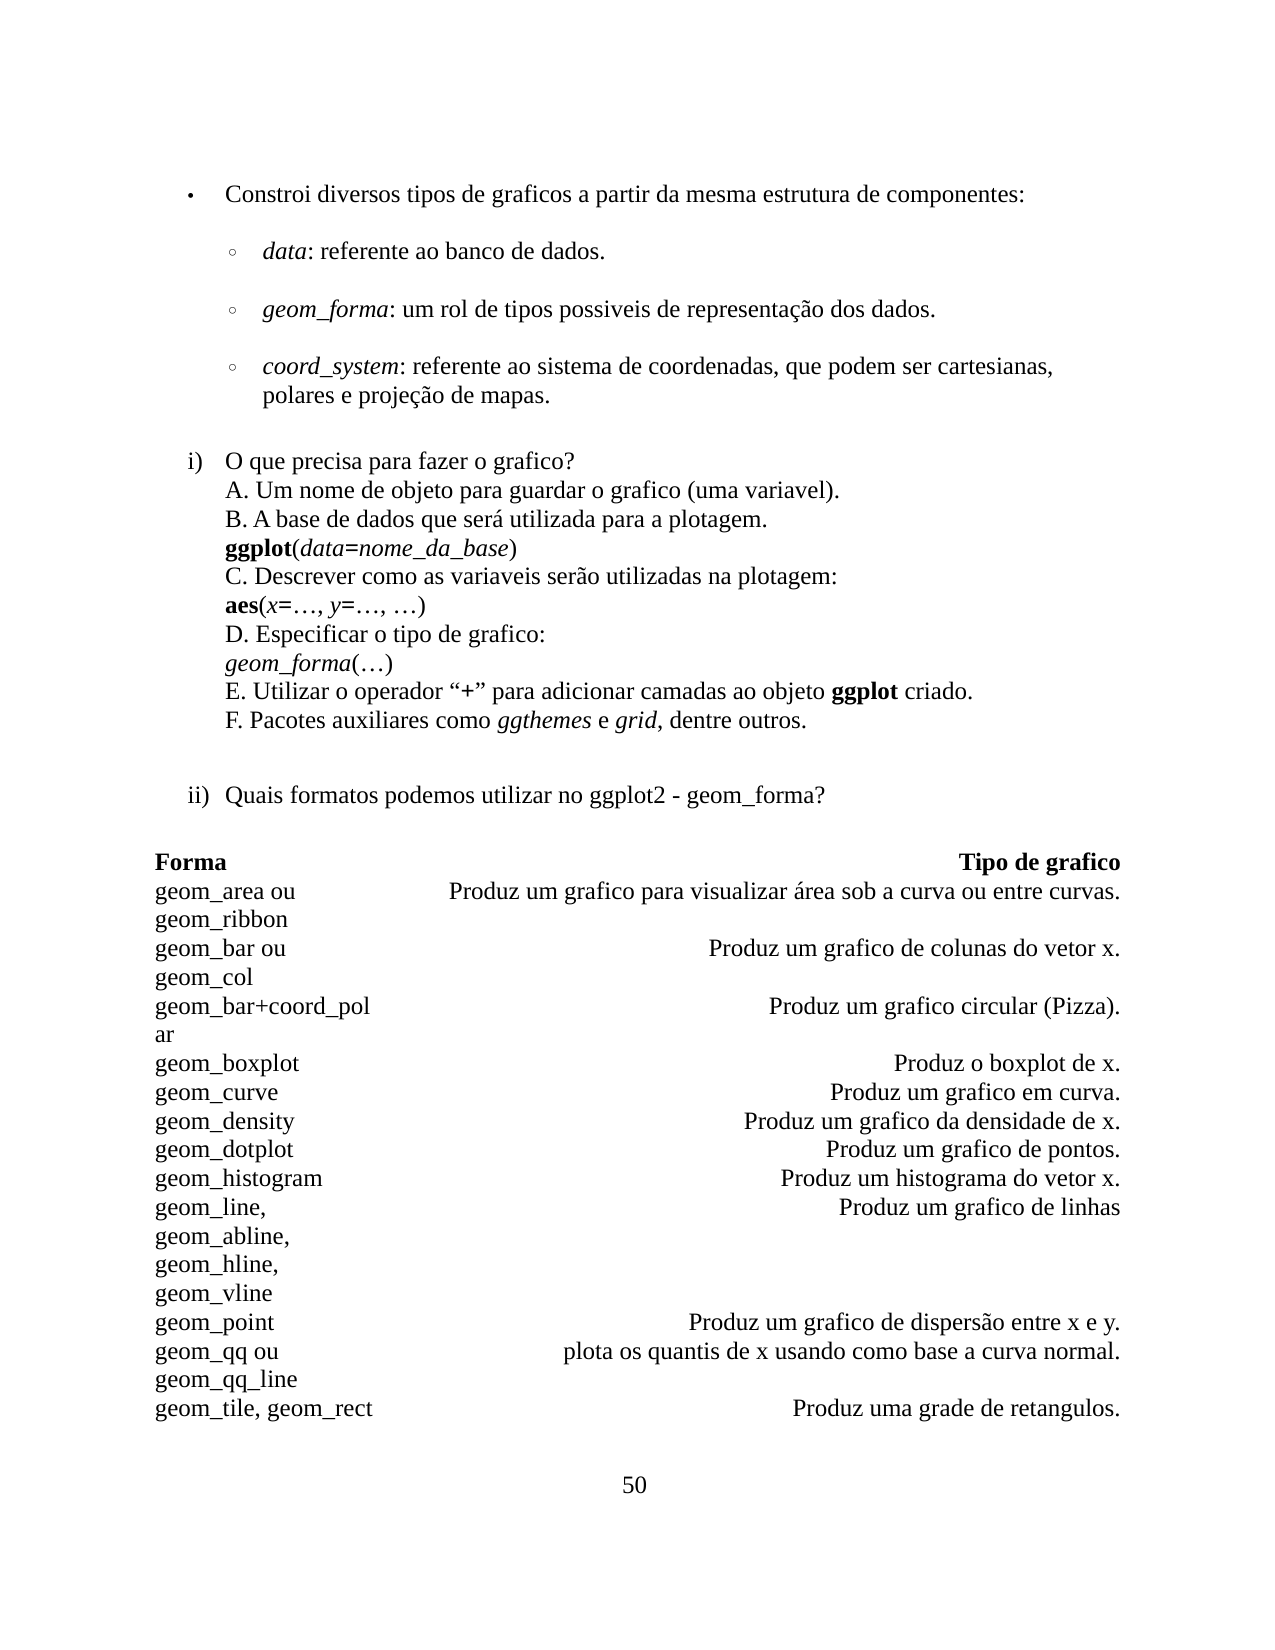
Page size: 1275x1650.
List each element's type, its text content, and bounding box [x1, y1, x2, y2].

table_cell Produz um histograma do vetor x. [382, 1163, 1125, 1192]
table_header Tipo de grafico [382, 847, 1125, 876]
table_cell geom_point [150, 1307, 382, 1336]
list data: referente ao banco de dados. [225, 236, 1125, 294]
table_cell geom_curve [150, 1077, 382, 1106]
list [187, 150, 1125, 179]
table_cell geom_dotplot [150, 1135, 382, 1163]
table_cell geom_area ou geom_ribbon [150, 876, 382, 933]
list Quais formatos podemos utilizar no ggplot2 - geom_forma? [187, 781, 1125, 838]
table_cell geom_boxplot [150, 1048, 382, 1077]
table_cell Produz um grafico para visualizar área sob a curva ou entre curvas. [382, 876, 1125, 933]
table_cell Produz um grafico de colunas do vetor x. [382, 933, 1125, 991]
table_cell Produz um grafico de dispersão entre x e y. [382, 1307, 1125, 1336]
table_cell geom_line, geom_abline, geom_hline, geom_vline [150, 1192, 382, 1307]
table_cell Produz um grafico de linhas [382, 1192, 1125, 1307]
table_cell Produz um grafico da densidade de x. [382, 1106, 1125, 1134]
list Constroi diversos tipos de graficos a partir da mesma estrutura de componentes: [187, 179, 1125, 236]
table_cell Produz o boxplot de x. [382, 1048, 1125, 1077]
table_cell plota os quantis de x usando como base a curva normal. [382, 1336, 1125, 1393]
table_cell Produz um grafico de pontos. [382, 1135, 1125, 1163]
table_cell geom_qq ou geom_qq_line [150, 1336, 382, 1393]
table_cell geom_density [150, 1106, 382, 1134]
table_cell geom_histogram [150, 1163, 382, 1192]
table_cell geom_bar+coord_polar [150, 991, 382, 1048]
list coord_system: referente ao sistema de coordenadas, que podem ser cartesianas, polares e projeção de mapas. [225, 351, 1125, 437]
table_cell Produz uma grade de retangulos. [382, 1393, 1125, 1422]
list O que precisa para fazer o grafico? A. Um nome de objeto para guardar o grafico (uma variavel). B. A base de dados que será utilizada para a plotagem. ggplot(data=nome_da_base) C. Descrever como as variaveis serão utilizadas na plotagem: aes(x=…, y=…, …) D. Especificar o tipo de grafico: geom_forma(…) E. Utilizar o operador “+” para adicionar camadas ao objeto ggplot criado. F. Pacotes auxiliares como ggthemes e grid, dentre outros. [187, 446, 1125, 763]
table_cell Produz um grafico em curva. [382, 1077, 1125, 1106]
list geom_forma: um rol de tipos possiveis de representação dos dados. [225, 294, 1125, 351]
table_cell geom_bar ou geom_col [150, 933, 382, 991]
table_cell geom_tile, geom_rect [150, 1393, 382, 1422]
table_header Forma [150, 847, 382, 876]
table_cell Produz um grafico circular (Pizza). [382, 991, 1125, 1048]
